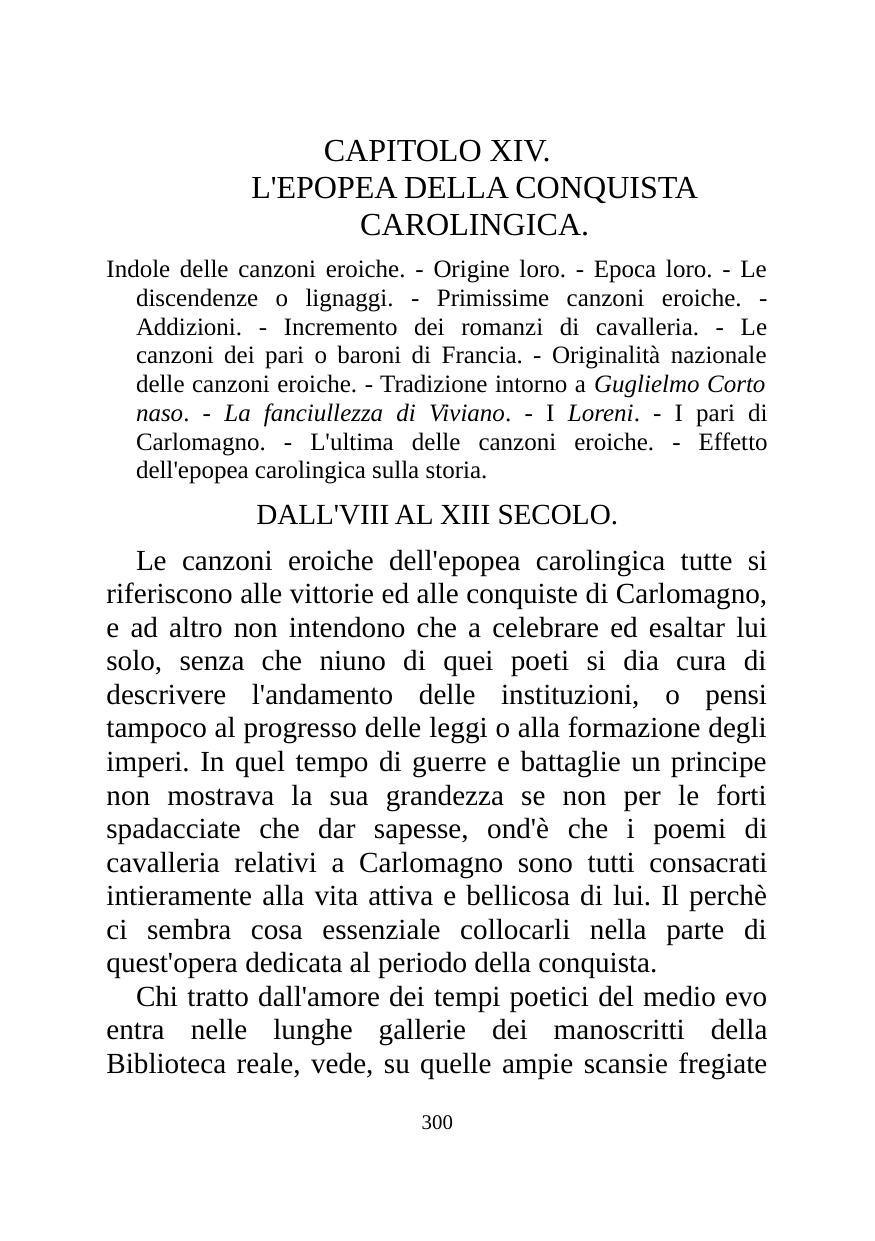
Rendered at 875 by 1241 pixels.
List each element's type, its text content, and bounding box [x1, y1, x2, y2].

text Chi tratto dall'amore dei tempi poetici del medio evo entra nelle lunghe gallerie dei manoscritti della Biblioteca reale, vede, su quelle ampie scansie fregiate [106, 979, 768, 1079]
subtitle CAPITOLO XIV. L'EPOPEA DELLA CONQUISTA CAROLINGICA. [106, 131, 768, 242]
text DALL'VIII AL XIII SECOLO. [106, 497, 768, 530]
text Indole delle canzoni eroiche. - Origine loro. - Epoca loro. - Le discendenze o lignaggi. - Primissime canzoni eroiche. - Addizioni. - Incremento dei romanzi di cavalleria. - Le canzoni dei pari o baroni di Francia. - Originalità nazionale delle canzoni eroiche. - Tradizione intorno a Guglielmo Corto naso. - La fanciullezza di Viviano. - I Loreni. - I pari di Carlomagno. - L'ultima delle canzoni eroiche. - Effetto dell'epopea carolingica sulla storia. [106, 254, 768, 484]
text Le canzoni eroiche dell'epopea carolingica tutte si riferiscono alle vittorie ed alle conquiste di Carlomagno, e ad altro non intendono che a celebrare ed esaltar lui solo, senza che niuno di quei poeti si dia cura di descrivere l'andamento delle instituzioni, o pensi tampoco al progresso delle leggi o alla formazione degli imperi. In quel tempo di guerre e battaglie un principe non mostrava la sua grandezza se non per le forti spadacciate che dar sapesse, ond'è che i poemi di cavalleria relativi a Carlomagno sono tutti consacrati intieramente alla vita attiva e bellicosa di lui. Il perchè ci sembra cosa essenziale collocarli nella parte di quest'opera dedicata al periodo della conquista. [106, 543, 768, 979]
